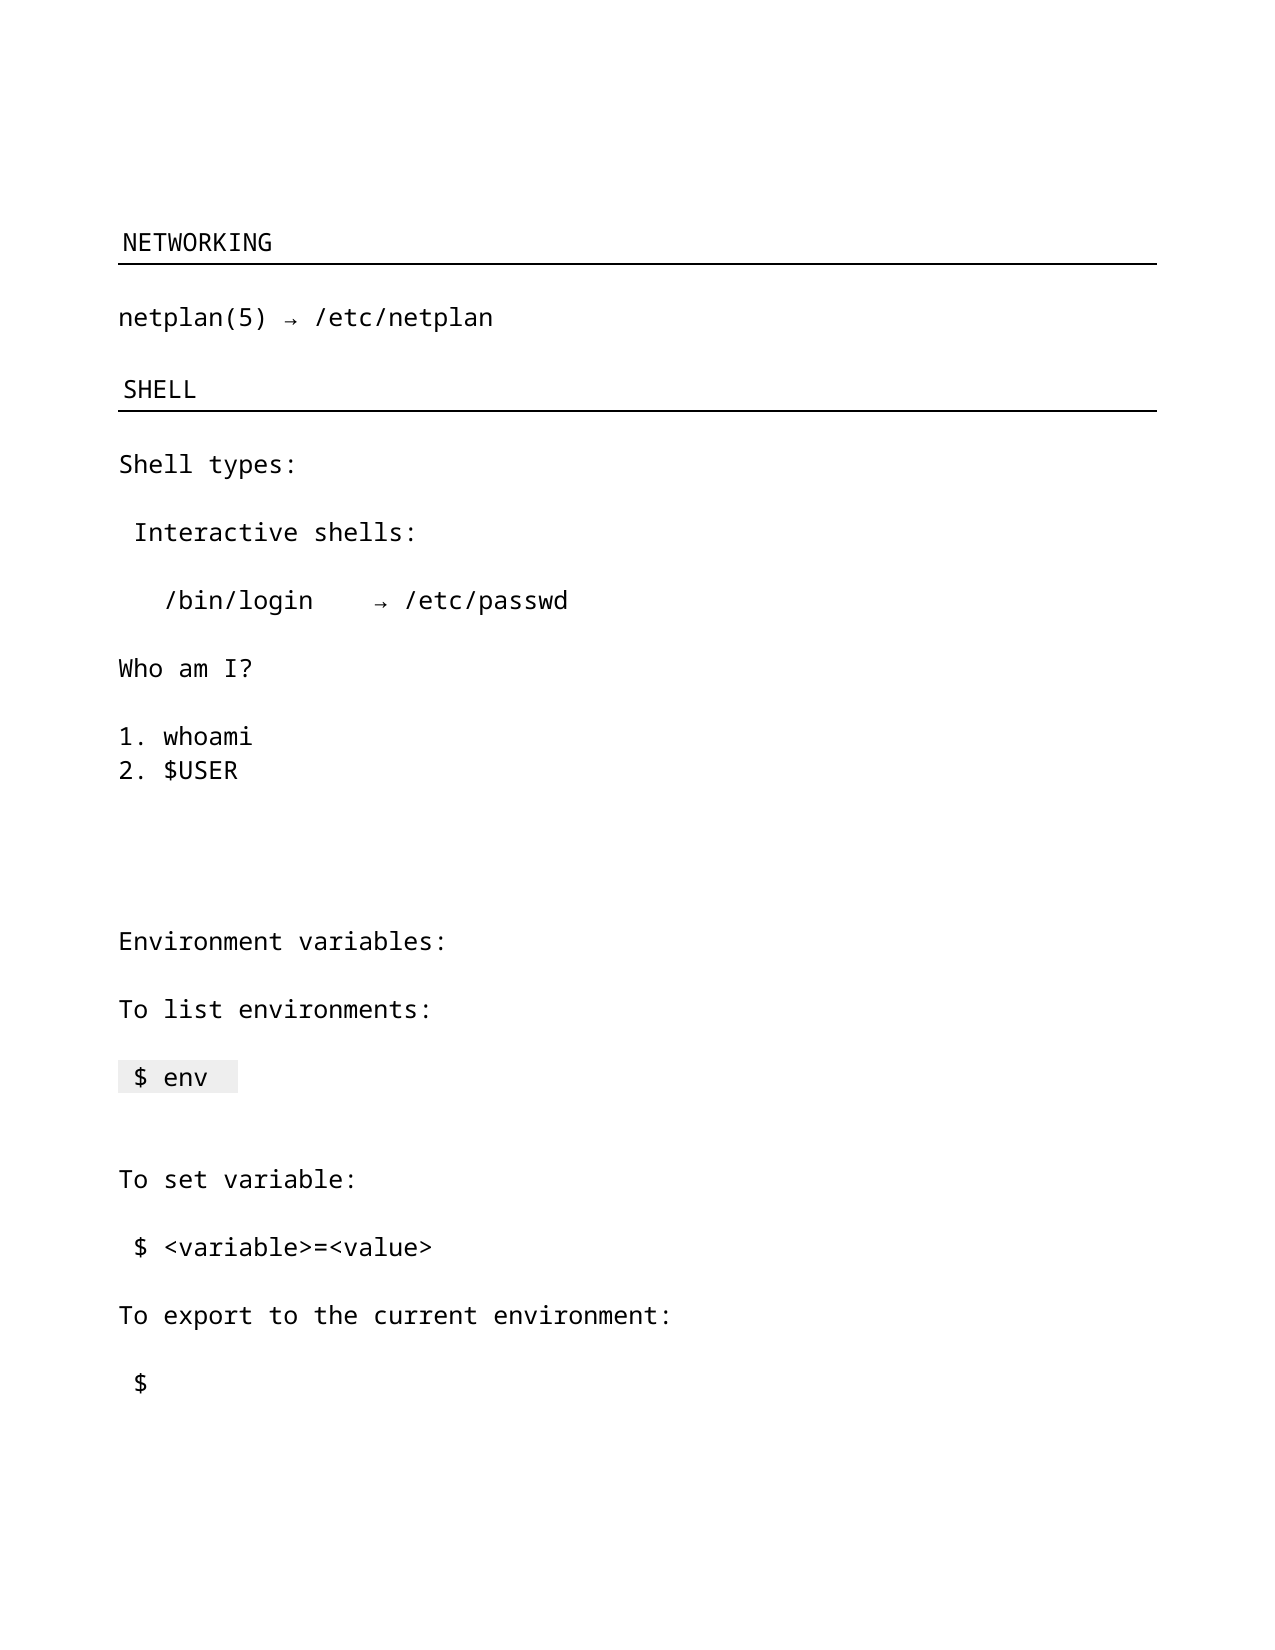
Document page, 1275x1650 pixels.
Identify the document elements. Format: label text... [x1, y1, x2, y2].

text Interactive shells: [118, 514, 1157, 548]
text 1. whoami [118, 719, 1157, 753]
text To list environments: [118, 991, 1157, 1025]
text netplan(5) → /etc/netplan [118, 299, 1157, 333]
text NETWORKING [118, 220, 1157, 263]
text To export to the current environment: [118, 1298, 1157, 1332]
text $ <variable>=<value> [118, 1230, 1157, 1264]
text /bin/login → /etc/passwd [118, 583, 1157, 617]
text $ env [118, 1059, 1157, 1093]
text SHELL [118, 367, 1157, 410]
text Shell types: [118, 446, 1157, 480]
text Who am I? [118, 651, 1157, 685]
text $ [118, 1366, 1157, 1400]
text 2. $USER [118, 753, 1157, 787]
text To set variable: [118, 1162, 1157, 1196]
text Environment variables: [118, 923, 1157, 957]
